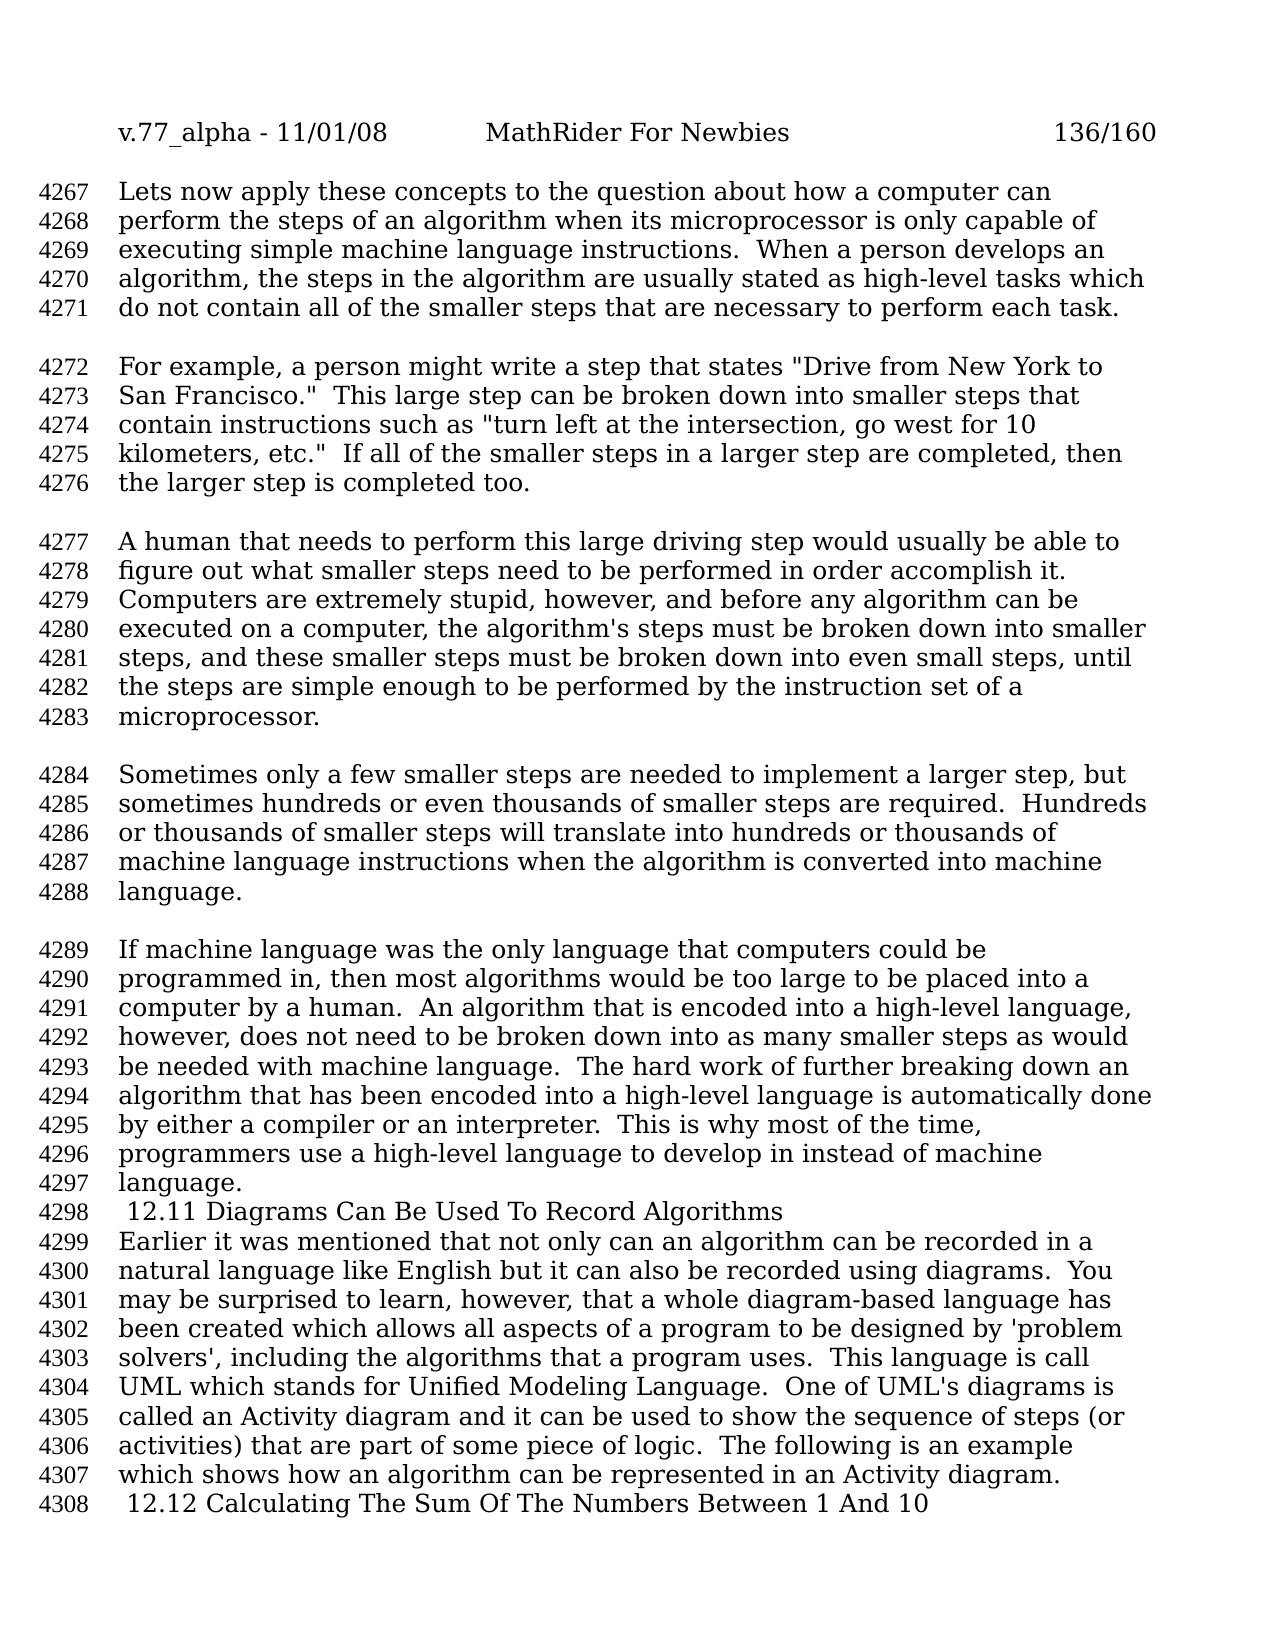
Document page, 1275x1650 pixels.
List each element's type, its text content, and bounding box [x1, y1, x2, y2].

text Sometimes only a few smaller steps are needed to implement a larger step, but sometimes hundreds or even thousands of smaller steps are required. Hundreds or thousands of smaller steps will translate into hundreds or thousands of machine language instructions when the algorithm is converted into machine language. [118, 760, 1157, 906]
text For example, a person might write a step that states "Drive from New York to San Francisco." This large step can be broken down into smaller steps that contain instructions such as "turn left at the intersection, go west for 10 kilometers, etc." If all of the smaller steps in a larger step are completed, then the larger step is completed too. [118, 352, 1157, 498]
text Lets now apply these concepts to the question about how a computer can perform the steps of an algorithm when its microprocessor is only capable of executing simple machine language instructions. When a person develops an algorithm, the steps in the algorithm are usually stated as high-level tasks which do not contain all of the smaller steps that are necessary to perform each task. [118, 177, 1157, 323]
text If machine language was the only language that computers could be programmed in, then most algorithms would be too large to be placed into a computer by a human. An algorithm that is encoded into a high-level language, however, does not need to be broken down into as many smaller steps as would be needed with machine language. The hard work of further breaking down an algorithm that has been encoded into a high-level language is automatically done by either a compiler or an interpreter. This is why most of the time, programmers use a high-level language to develop in instead of machine language. [118, 935, 1157, 1198]
text Earlier it was mentioned that not only can an algorithm can be recorded in a natural language like English but it can also be recorded using diagrams. You may be surprised to learn, however, that a whole diagram-based language has been created which allows all aspects of a program to be designed by 'problem solvers', including the algorithms that a program uses. This language is call UML which stands for Unified Modeling Language. One of UML's diagrams is called an Activity diagram and it can be used to show the sequence of steps (or activities) that are part of some piece of logic. The following is an example which shows how an algorithm can be represented in an Activity diagram. [118, 1227, 1157, 1489]
text 12.12 Calculating The Sum Of The Numbers Between 1 And 10 [118, 1489, 1157, 1518]
text 12.11 Diagrams Can Be Used To Record Algorithms [118, 1198, 1157, 1227]
text A human that needs to perform this large driving step would usually be able to figure out what smaller steps need to be performed in order accomplish it. Computers are extremely stupid, however, and before any algorithm can be executed on a computer, the algorithm's steps must be broken down into smaller steps, and these smaller steps must be broken down into even small steps, until the steps are simple enough to be performed by the instruction set of a microprocessor. [118, 527, 1157, 731]
